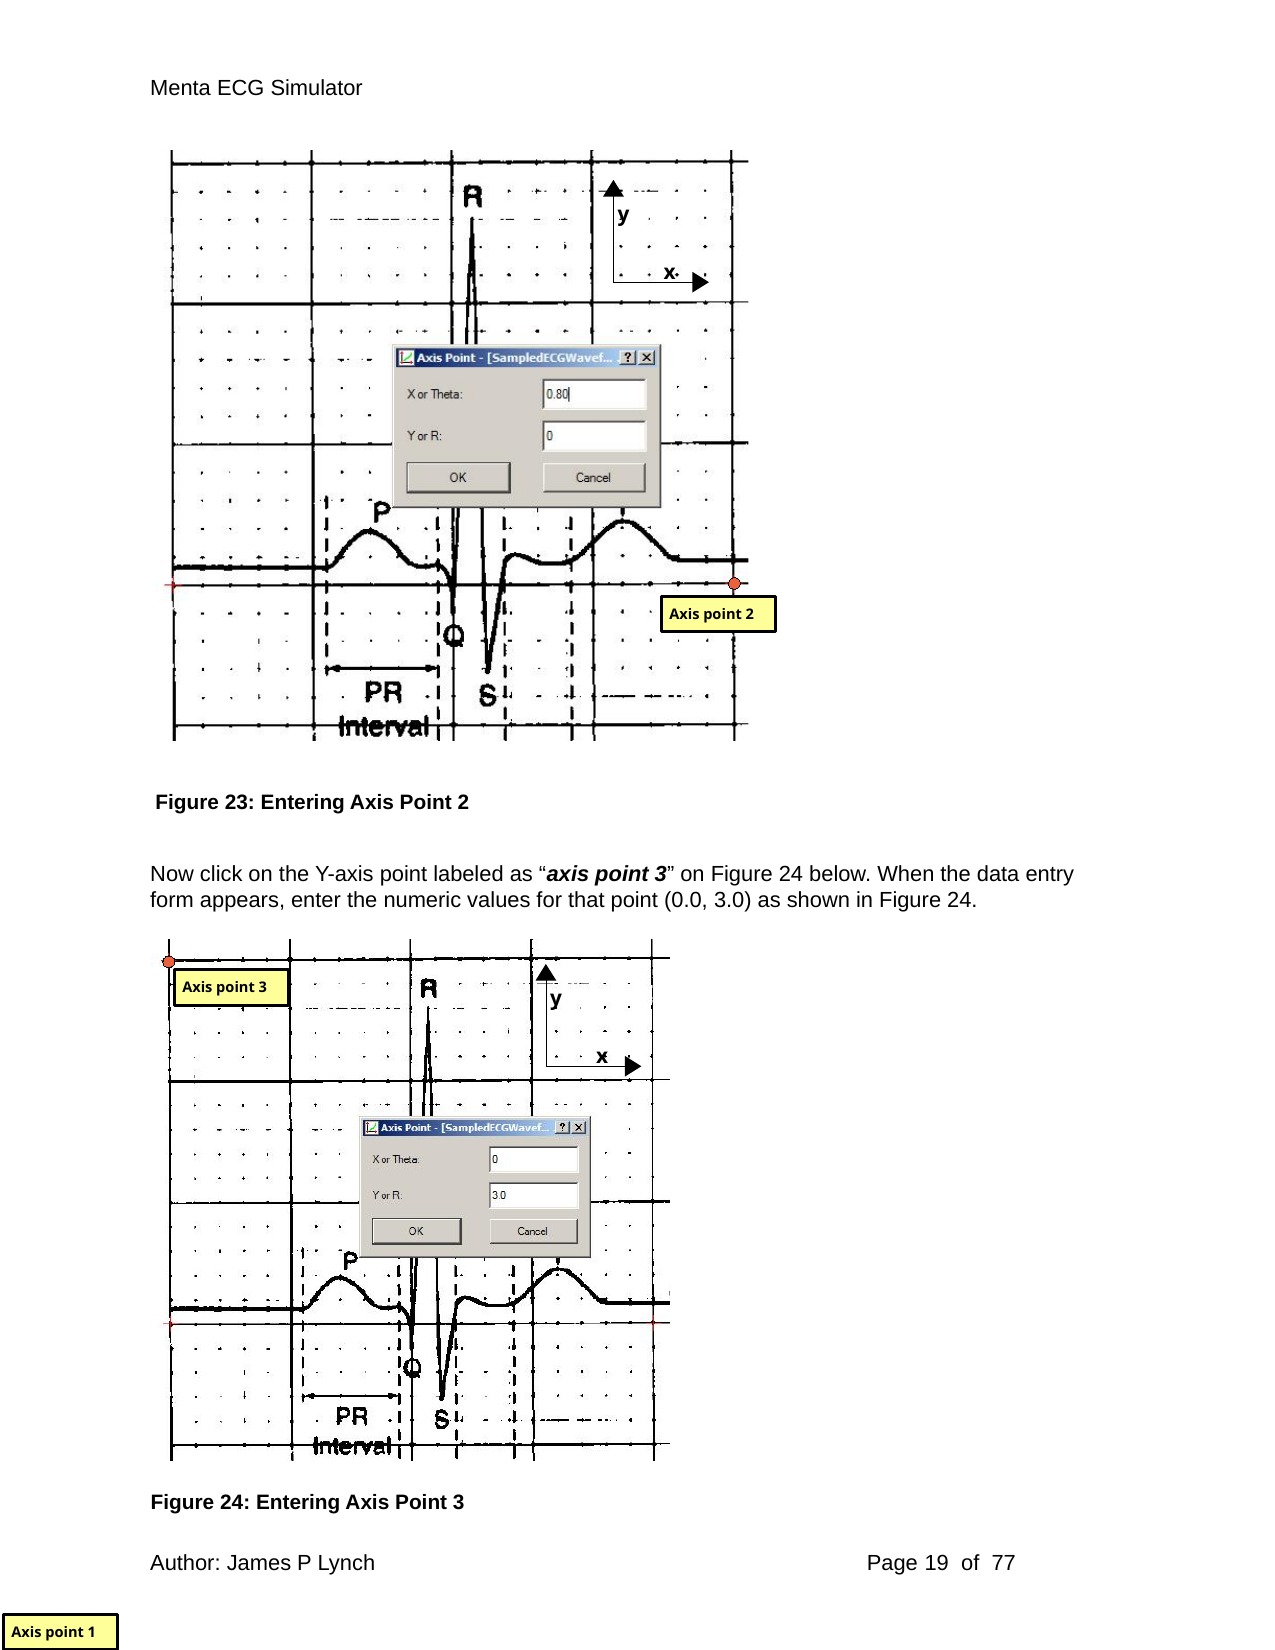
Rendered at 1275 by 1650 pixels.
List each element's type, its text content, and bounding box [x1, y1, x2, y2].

text Figure 24: Entering Axis Point 3 [150, 1490, 989, 1514]
text Figure 23: Entering Axis Point 2 [155, 789, 870, 813]
picture [155, 150, 749, 741]
picture [150, 939, 670, 1461]
text Now click on the Y-axis point labeled as “axis point 3” on Figure 24 below. When the data entry form appears, enter the numeric values for that point (0.0, 3.0) as shown in Figure 24. [150, 861, 1124, 912]
